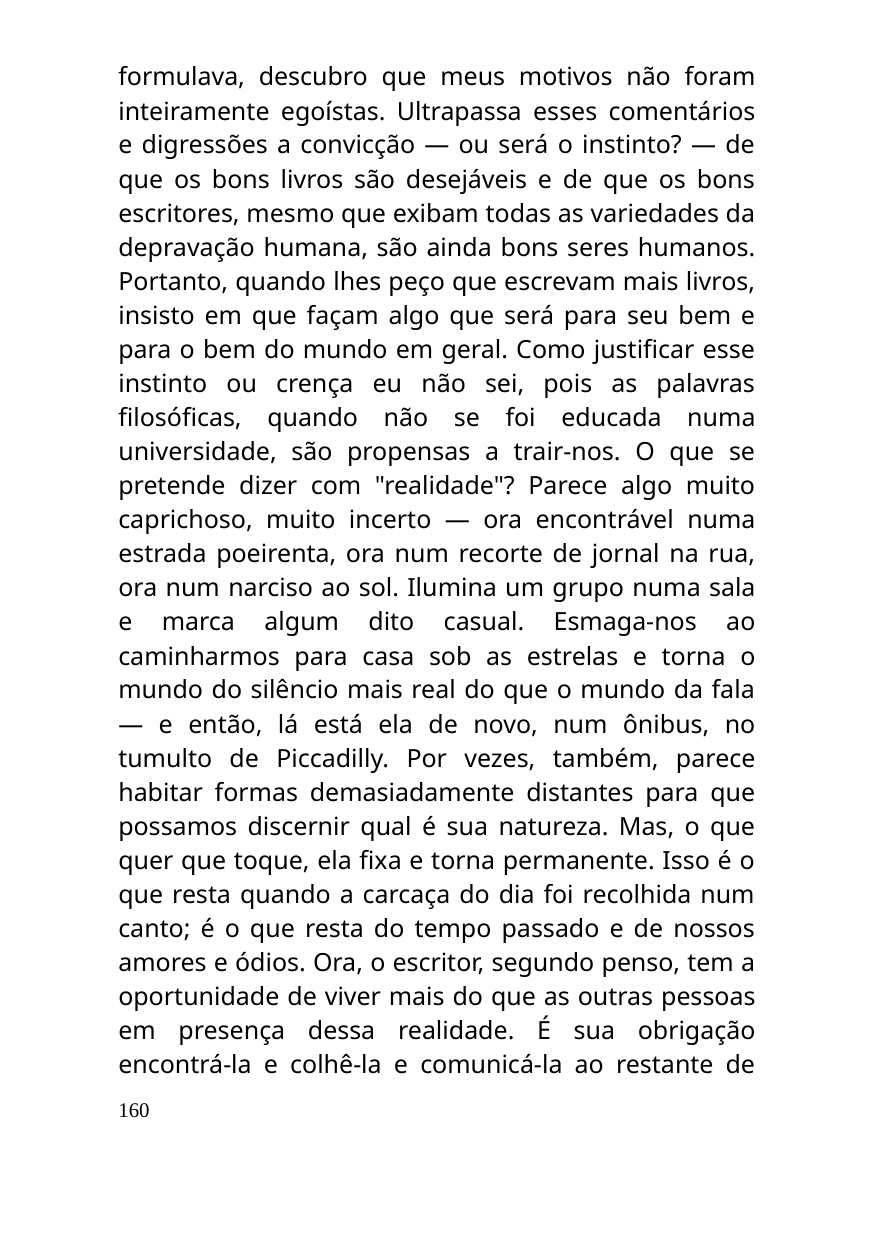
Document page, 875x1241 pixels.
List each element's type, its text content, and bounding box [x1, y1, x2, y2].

text formulava, descubro que meus motivos não foram inteiramente egoístas. Ultrapassa esses comentários e digressões a convicção — ou será o instinto? — de que os bons livros são desejáveis e de que os bons escritores, mesmo que exibam todas as variedades da depravação humana, são ainda bons seres humanos. Portanto, quando lhes peço que escrevam mais livros, insisto em que façam algo que será para seu bem e para o bem do mundo em geral. Como justificar esse instinto ou crença eu não sei, pois as palavras filosóficas, quando não se foi educada numa universidade, são propensas a trair-nos. O que se pretende dizer com "realidade"? Parece algo muito caprichoso, muito incerto — ora encontrável numa estrada poeirenta, ora num recorte de jornal na rua, ora num narciso ao sol. Ilumina um grupo numa sala e marca algum dito casual. Esmaga-nos ao caminharmos para casa sob as estrelas e torna o mundo do silêncio mais real do que o mundo da fala — e então, lá está ela de novo, num ônibus, no tumulto de Piccadilly. Por vezes, também, parece habitar formas demasiadamente distantes para que possamos discernir qual é sua natureza. Mas, o que quer que toque, ela fixa e torna permanente. Isso é o que resta quando a carcaça do dia foi recolhida num canto; é o que resta do tempo passado e de nossos amores e ódios. Ora, o escritor, segundo penso, tem a oportunidade de viver mais do que as outras pessoas em presença dessa realidade. É sua obrigação encontrá-la e colhê-la e comunicá-la ao restante de [118, 59, 756, 1081]
